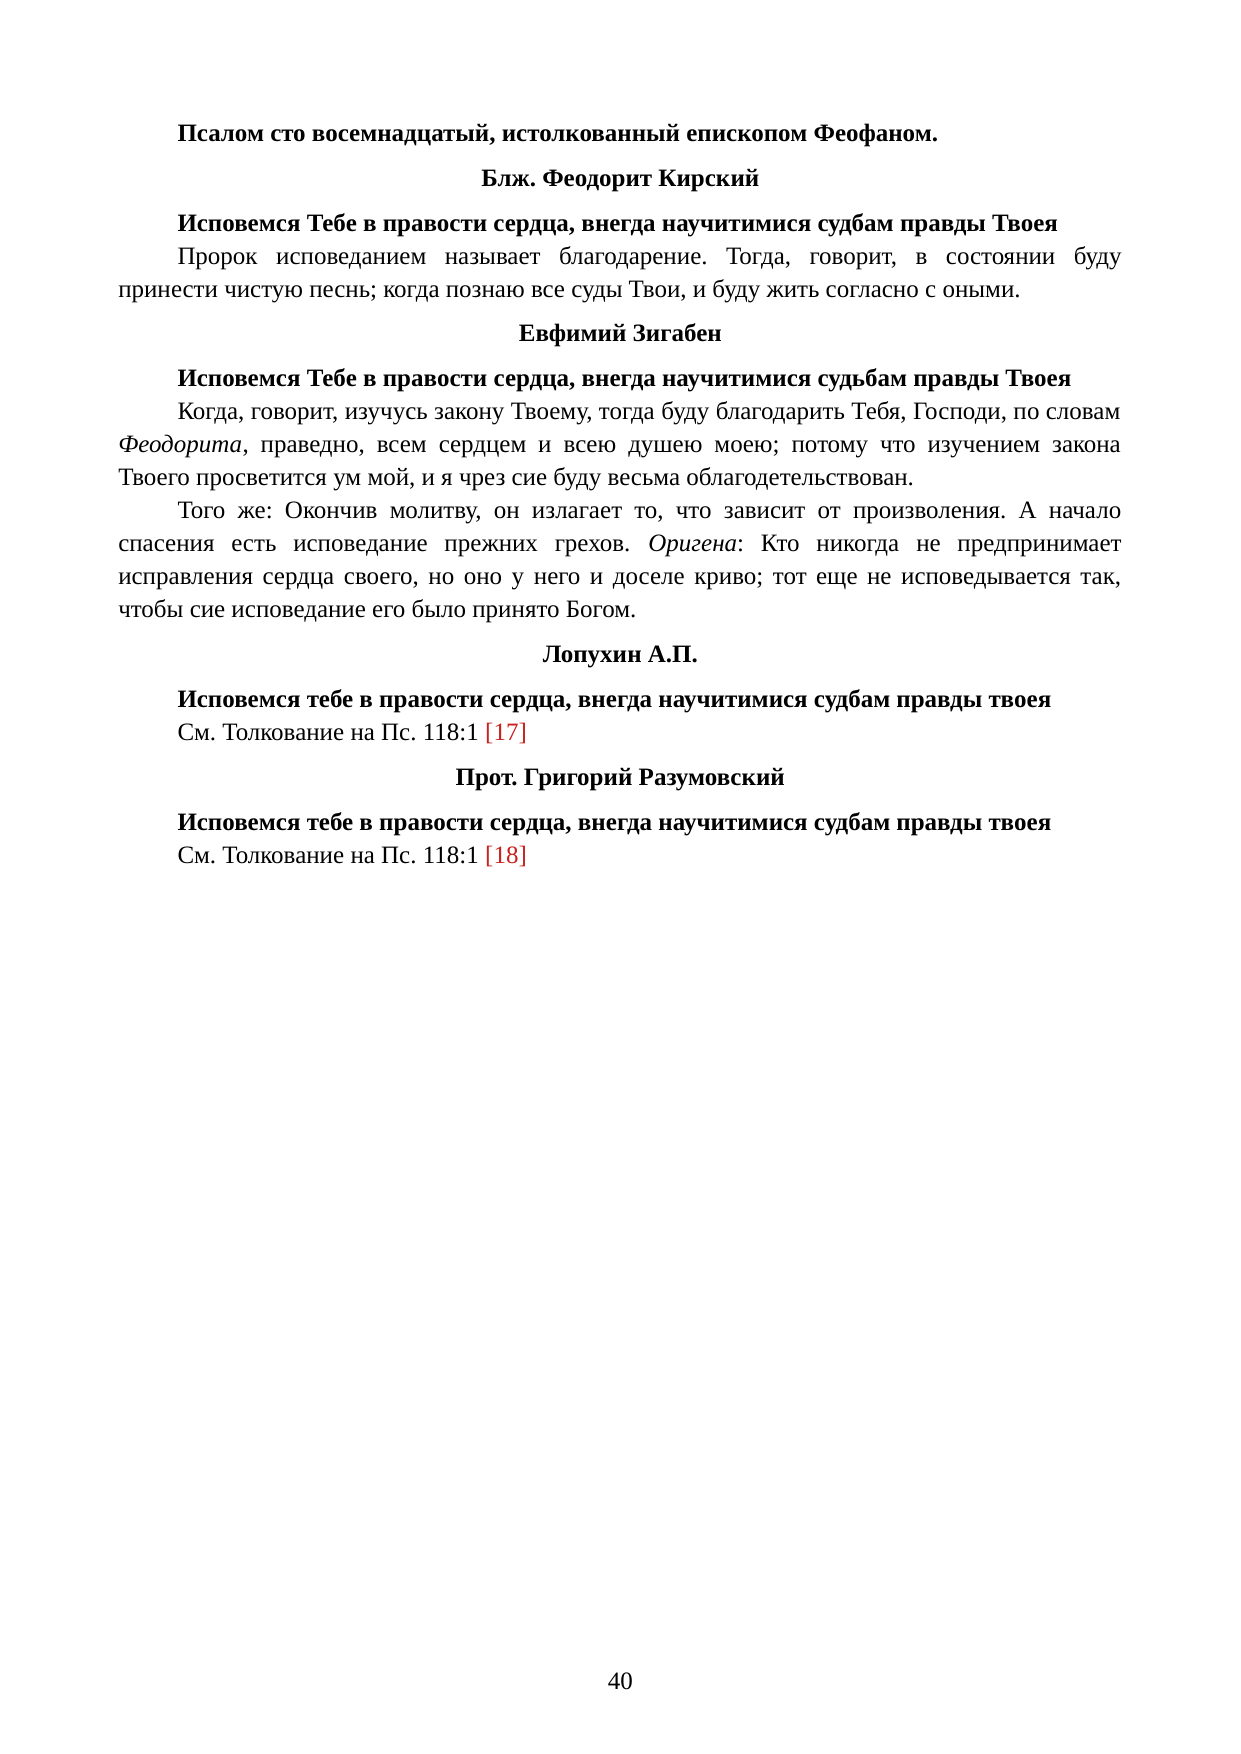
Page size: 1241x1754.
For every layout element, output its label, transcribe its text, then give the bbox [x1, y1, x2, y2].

text Пророк исповеданием называет благодарение. Тогда, говорит, в состоянии буду принести чистую песнь; когда познаю все суды Твои, и буду жить согласно с оными. [118, 241, 1122, 302]
text Исповемся тебе в правости сердца, внегда научитимися судбам правды твоея [118, 807, 1122, 835]
subtitle Прот. Григорий Разумовский [118, 762, 1122, 791]
text Когда, говорит, изучусь закону Твоему, тогда буду благодарить Тебя, Господи, по словам Феодорита, праведно, всем сердцем и всею душею моею; потому что изучением закона Твоего просветится ум мой, и я чрез сие буду весьма облагодетельствован. [118, 396, 1122, 491]
subtitle Блж. Феодорит Кирский [118, 163, 1122, 192]
text См. Толкование на Пс. 118:1 [18] [118, 840, 1122, 868]
text Исповемся Тебе в правости сердца, внегда научитимися судбам правды Твоея [118, 208, 1122, 236]
text См. Толкование на Пс. 118:1 [17] [118, 717, 1122, 746]
text Псалом сто восемнадцатый, истолкованный епископом Феофаном. [118, 118, 1122, 147]
text Исповемся Тебе в пpaвocти сердца, внегда научитимися судьбам правды Твоея [118, 363, 1122, 392]
subtitle Евфимий Зигабен [118, 318, 1122, 347]
text Исповемся тебе в правости сердца, внегда научитимися судбам правды твоея [118, 684, 1122, 713]
text Того же: Окончив молитву, он излагает то, что зависит от произволения. А начало спасения есть исповедание прежних грехов. Оригена: Кто никогда не предпринимает исправления сердца своего, но оно у него и доселе криво; тот еще не исповедывается так, чтобы сие исповедание его было принято Богом. [118, 495, 1122, 623]
subtitle Лопухин А.П. [118, 639, 1122, 668]
